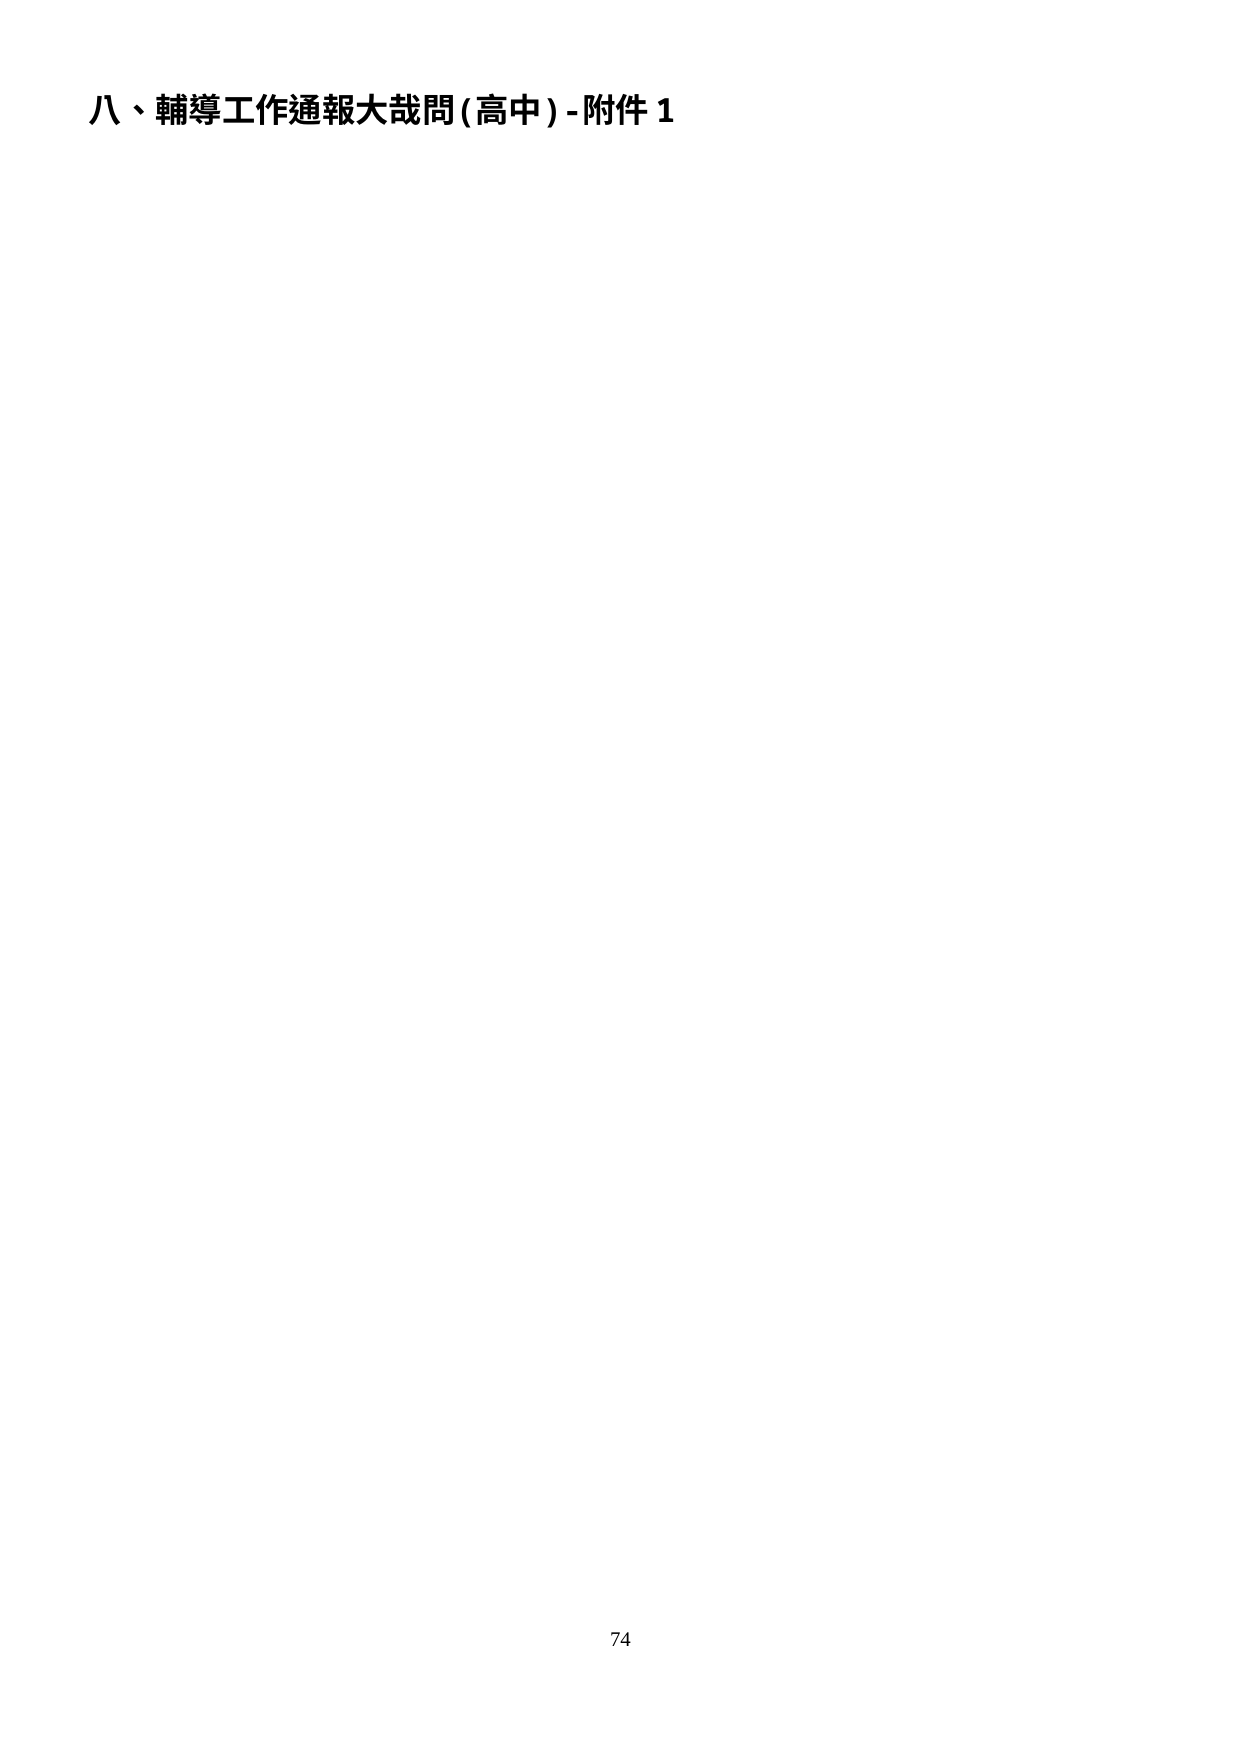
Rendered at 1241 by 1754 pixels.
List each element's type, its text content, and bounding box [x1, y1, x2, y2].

text 八、輔導工作通報大哉問(高中)-附件1 [89, 89, 1152, 130]
